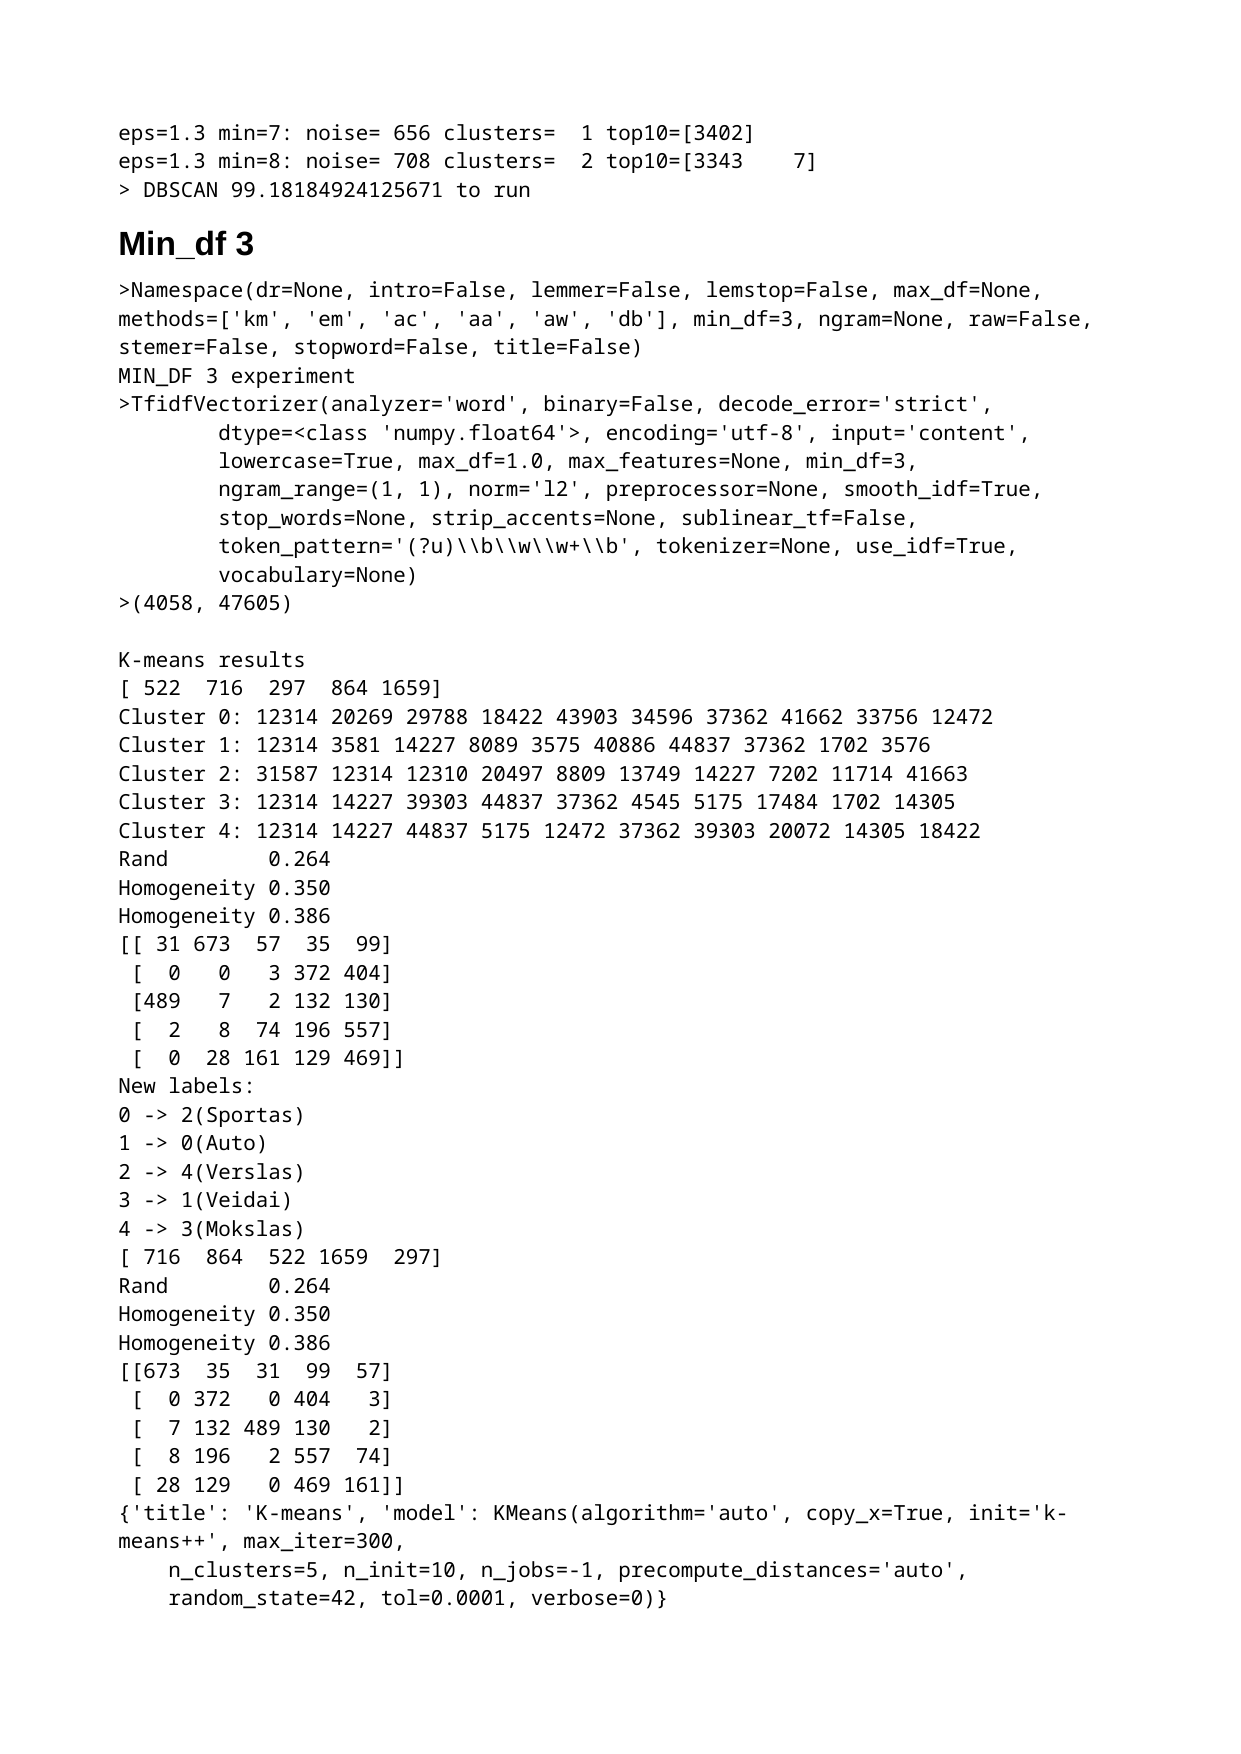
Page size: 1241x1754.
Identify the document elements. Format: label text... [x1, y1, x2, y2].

text Cluster 0: 12314 20269 29788 18422 43903 34596 37362 41662 33756 12472 [118, 702, 1122, 730]
text 3 -> 1(Veidai) [118, 1185, 1122, 1214]
text [[ 31 673 57 35 99] [118, 929, 1122, 958]
text [489 7 2 132 130] [118, 986, 1122, 1015]
text >(4058, 47605) [118, 588, 1122, 617]
text >Namespace(dr=None, intro=False, lemmer=False, lemstop=False, max_df=None, methods=['km', 'em', 'ac', 'aa', 'aw', 'db'], min_df=3, ngram=None, raw=False, stemer=False, stopword=False, title=False) [118, 275, 1122, 361]
text vocabulary=None) [118, 560, 1122, 588]
text Homogeneity 0.386 [118, 901, 1122, 929]
text [ 7 132 489 130 2] [118, 1413, 1122, 1441]
text Cluster 4: 12314 14227 44837 5175 12472 37362 39303 20072 14305 18422 [118, 816, 1122, 844]
text dtype=<class 'numpy.float64'>, encoding='utf-8', input='content', [118, 418, 1122, 446]
text token_pattern='(?u)\\b\\w\\w+\\b', tokenizer=None, use_idf=True, [118, 531, 1122, 560]
text [ 28 129 0 469 161]] [118, 1470, 1122, 1498]
text Cluster 2: 31587 12314 12310 20497 8809 13749 14227 7202 11714 41663 [118, 759, 1122, 787]
text Cluster 1: 12314 3581 14227 8089 3575 40886 44837 37362 1702 3576 [118, 730, 1122, 759]
text Cluster 3: 12314 14227 39303 44837 37362 4545 5175 17484 1702 14305 [118, 787, 1122, 816]
text [[673 35 31 99 57] [118, 1356, 1122, 1384]
text > DBSCAN 99.18184924125671 to run [118, 175, 1122, 203]
text {'title': 'K-means', 'model': KMeans(algorithm='auto', copy_x=True, init='k-means++', max_iter=300, [118, 1498, 1122, 1555]
text [ 0 28 161 129 469]] [118, 1043, 1122, 1072]
text New labels: [118, 1072, 1122, 1100]
text [ 716 864 522 1659 297] [118, 1242, 1122, 1271]
text [ 8 196 2 557 74] [118, 1441, 1122, 1470]
text ngram_range=(1, 1), norm='l2', preprocessor=None, smooth_idf=True, [118, 474, 1122, 503]
text >TfidfVectorizer(analyzer='word', binary=False, decode_error='strict', [118, 389, 1122, 418]
text 2 -> 4(Verslas) [118, 1157, 1122, 1185]
subtitle Min_df 3 [118, 224, 1122, 263]
text K-means results [118, 645, 1122, 673]
text 4 -> 3(Mokslas) [118, 1214, 1122, 1242]
text lowercase=True, max_df=1.0, max_features=None, min_df=3, [118, 446, 1122, 474]
text [ 0 0 3 372 404] [118, 958, 1122, 986]
text 0 -> 2(Sportas) [118, 1100, 1122, 1128]
text Homogeneity 0.350 [118, 873, 1122, 901]
text eps=1.3 min=8: noise= 708 clusters= 2 top10=[3343 7] [118, 147, 1122, 175]
text Homogeneity 0.386 [118, 1328, 1122, 1356]
text n_clusters=5, n_init=10, n_jobs=-1, precompute_distances='auto', [118, 1555, 1122, 1583]
text MIN_DF 3 experiment [118, 361, 1122, 389]
text eps=1.3 min=7: noise= 656 clusters= 1 top10=[3402] [118, 118, 1122, 147]
text [ 0 372 0 404 3] [118, 1384, 1122, 1413]
text [ 522 716 297 864 1659] [118, 673, 1122, 702]
text [ 2 8 74 196 557] [118, 1015, 1122, 1043]
text 1 -> 0(Auto) [118, 1128, 1122, 1157]
text random_state=42, tol=0.0001, verbose=0)} [118, 1583, 1122, 1612]
text Homogeneity 0.350 [118, 1299, 1122, 1328]
text Rand 0.264 [118, 844, 1122, 873]
text stop_words=None, strip_accents=None, sublinear_tf=False, [118, 503, 1122, 531]
text Rand 0.264 [118, 1271, 1122, 1299]
